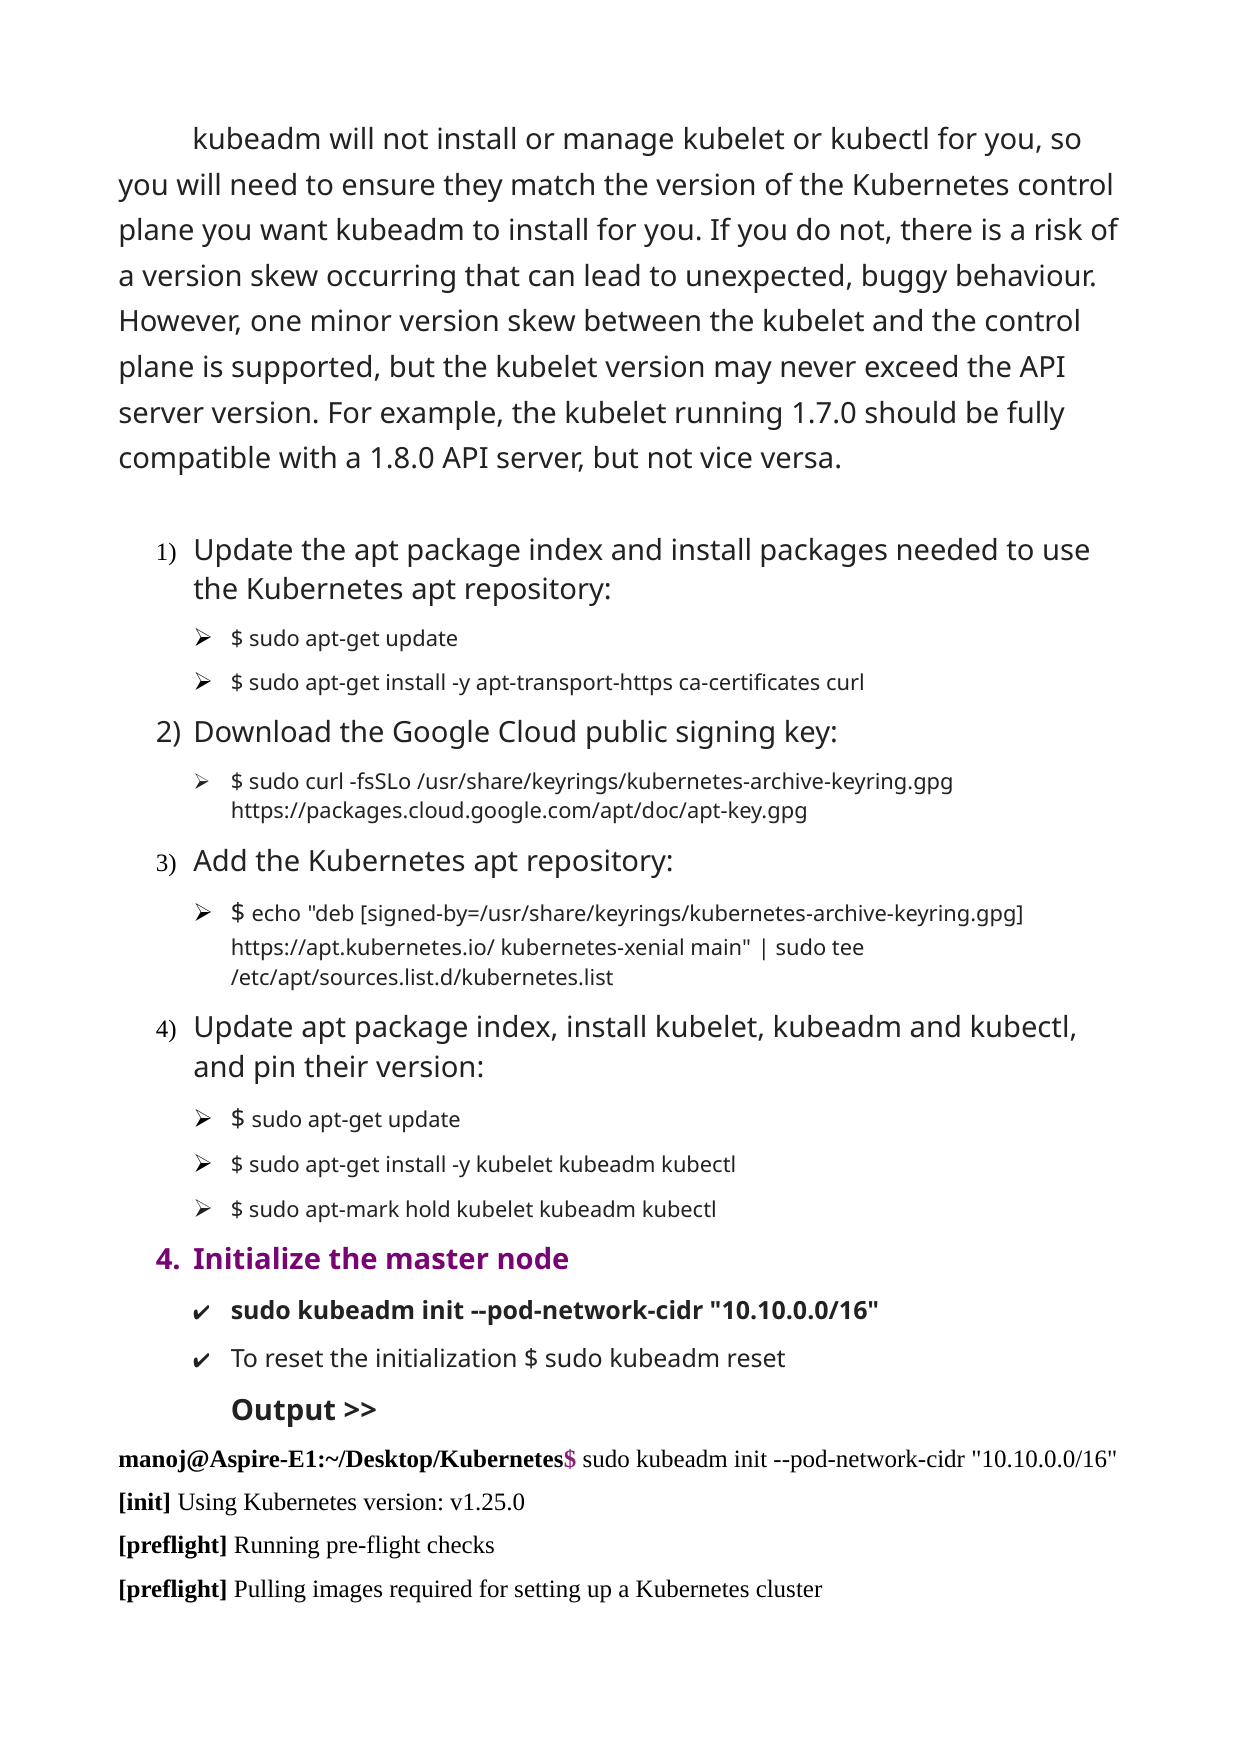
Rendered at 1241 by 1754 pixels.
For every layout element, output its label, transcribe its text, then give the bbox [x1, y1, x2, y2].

list Download the Google Cloud public signing key: [156, 711, 1122, 751]
list $ echo "deb [signed-by=/usr/share/keyrings/kubernetes-archive-keyring.gpg] https://apt.kubernetes.io/ kubernetes-xenial main" | sudo tee /etc/apt/sources.list.d/kubernetes.list [193, 894, 1122, 992]
list Add the Kubernetes apt repository: [156, 840, 1122, 879]
list $ sudo curl -fsSLo /usr/share/keyrings/kubernetes-archive-keyring.gpg https://packages.cloud.google.com/apt/doc/apt-key.gpg [193, 766, 1122, 825]
list $ sudo apt-get install -y apt-transport-https ca-certificates curl [193, 667, 1122, 697]
list Output >> [193, 1389, 1122, 1429]
text kubeadm will not install or manage kubelet or kubectl for you, so you will need to ensure they match the version of the Kubernetes control plane you want kubeadm to install for you. If you do not, there is a risk of a version skew occurring that can lead to unexpected, buggy behaviour. However, one minor version skew between the kubelet and the control plane is supported, but the kubelet version may never exceed the API server version. For example, the kubelet running 1.7.0 should be fully compatible with a 1.8.0 API server, but not vice versa. [118, 118, 1122, 477]
list $ sudo apt-get install -y kubelet kubeadm kubectl [193, 1149, 1122, 1179]
list To reset the initialization $ sudo kubeadm reset [193, 1341, 1122, 1375]
list Update apt package index, install kubelet, kubeadm and kubectl, and pin their version: [156, 1007, 1122, 1086]
list Update the apt package index and install packages needed to use the Kubernetes apt repository: [156, 529, 1122, 608]
text [init] Using Kubernetes version: v1.25.0 [118, 1487, 1122, 1516]
list $ sudo apt-mark hold kubelet kubeadm kubectl [193, 1194, 1122, 1223]
list Initialize the master node [156, 1238, 1122, 1278]
list $ sudo apt-get update [193, 1101, 1122, 1135]
list $ sudo apt-get update [193, 623, 1122, 652]
text manoj@Aspire-E1:~/Desktop/Kubernetes$ sudo kubeadm init --pod-network-cidr "10.10.0.0/16" [118, 1444, 1122, 1473]
list sudo kubeadm init --pod-network-cidr "10.10.0.0/16" [193, 1292, 1122, 1326]
text [preflight] Pulling images required for setting up a Kubernetes cluster [118, 1574, 1122, 1603]
text [preflight] Running pre-flight checks [118, 1531, 1122, 1559]
